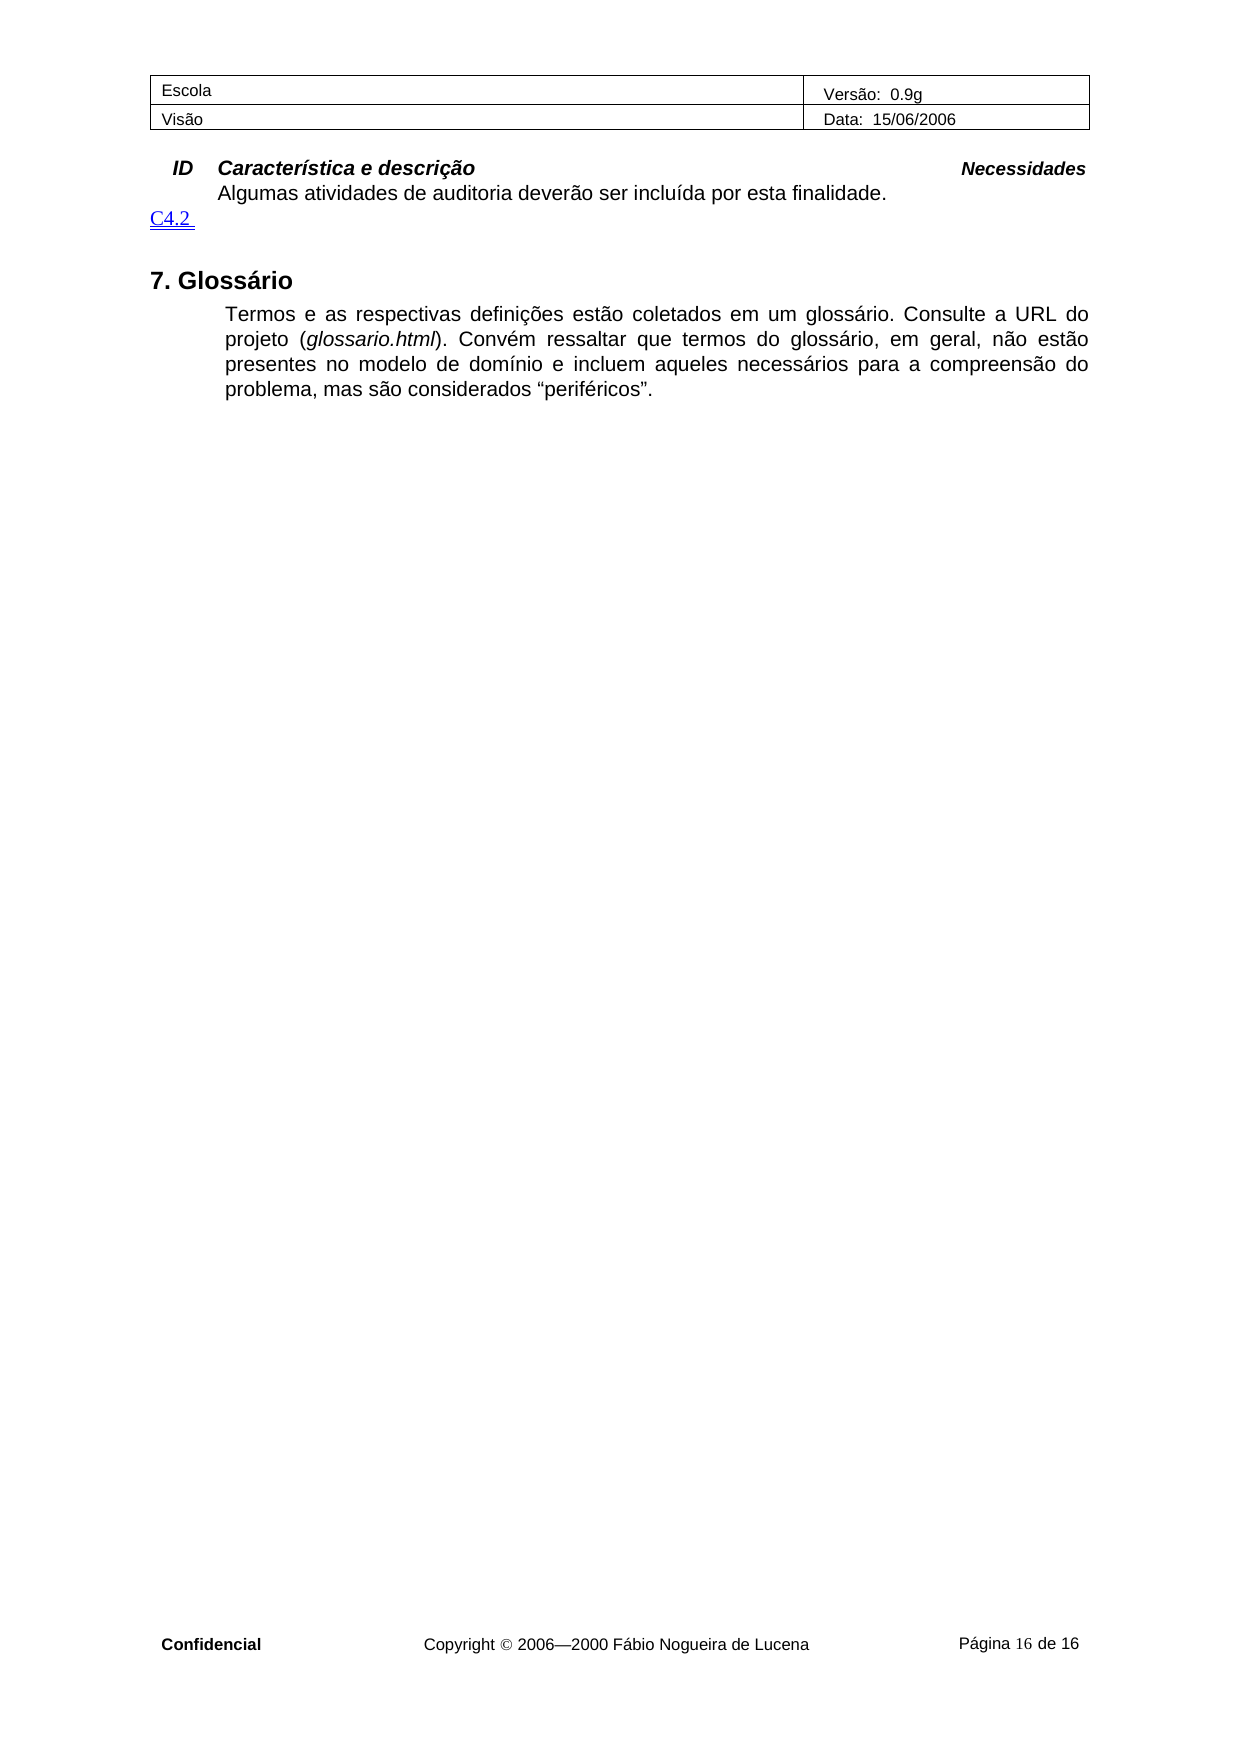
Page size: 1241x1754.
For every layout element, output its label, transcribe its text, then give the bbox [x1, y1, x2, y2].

text Termos e as respectivas definições estão coletados em um glossário. Consulte a URL do projeto (glossario.html). Convém ressaltar que termos do glossário, em geral, não estão presentes no modelo de domínio e incluem aqueles necessários para a compreensão do problema, mas são considerados “periféricos”. [225, 301, 1090, 401]
table_header Necessidades [959, 155, 1090, 179]
table_header ID [150, 155, 217, 179]
subtitle Glossário [150, 267, 1090, 295]
table_cell [959, 180, 1090, 204]
table_cell [150, 180, 217, 204]
text C4.2 [150, 204, 1090, 229]
table_cell Algumas atividades de auditoria deverão ser incluída por esta finalidade. [217, 180, 959, 204]
table_header Característica e descrição [217, 155, 959, 179]
